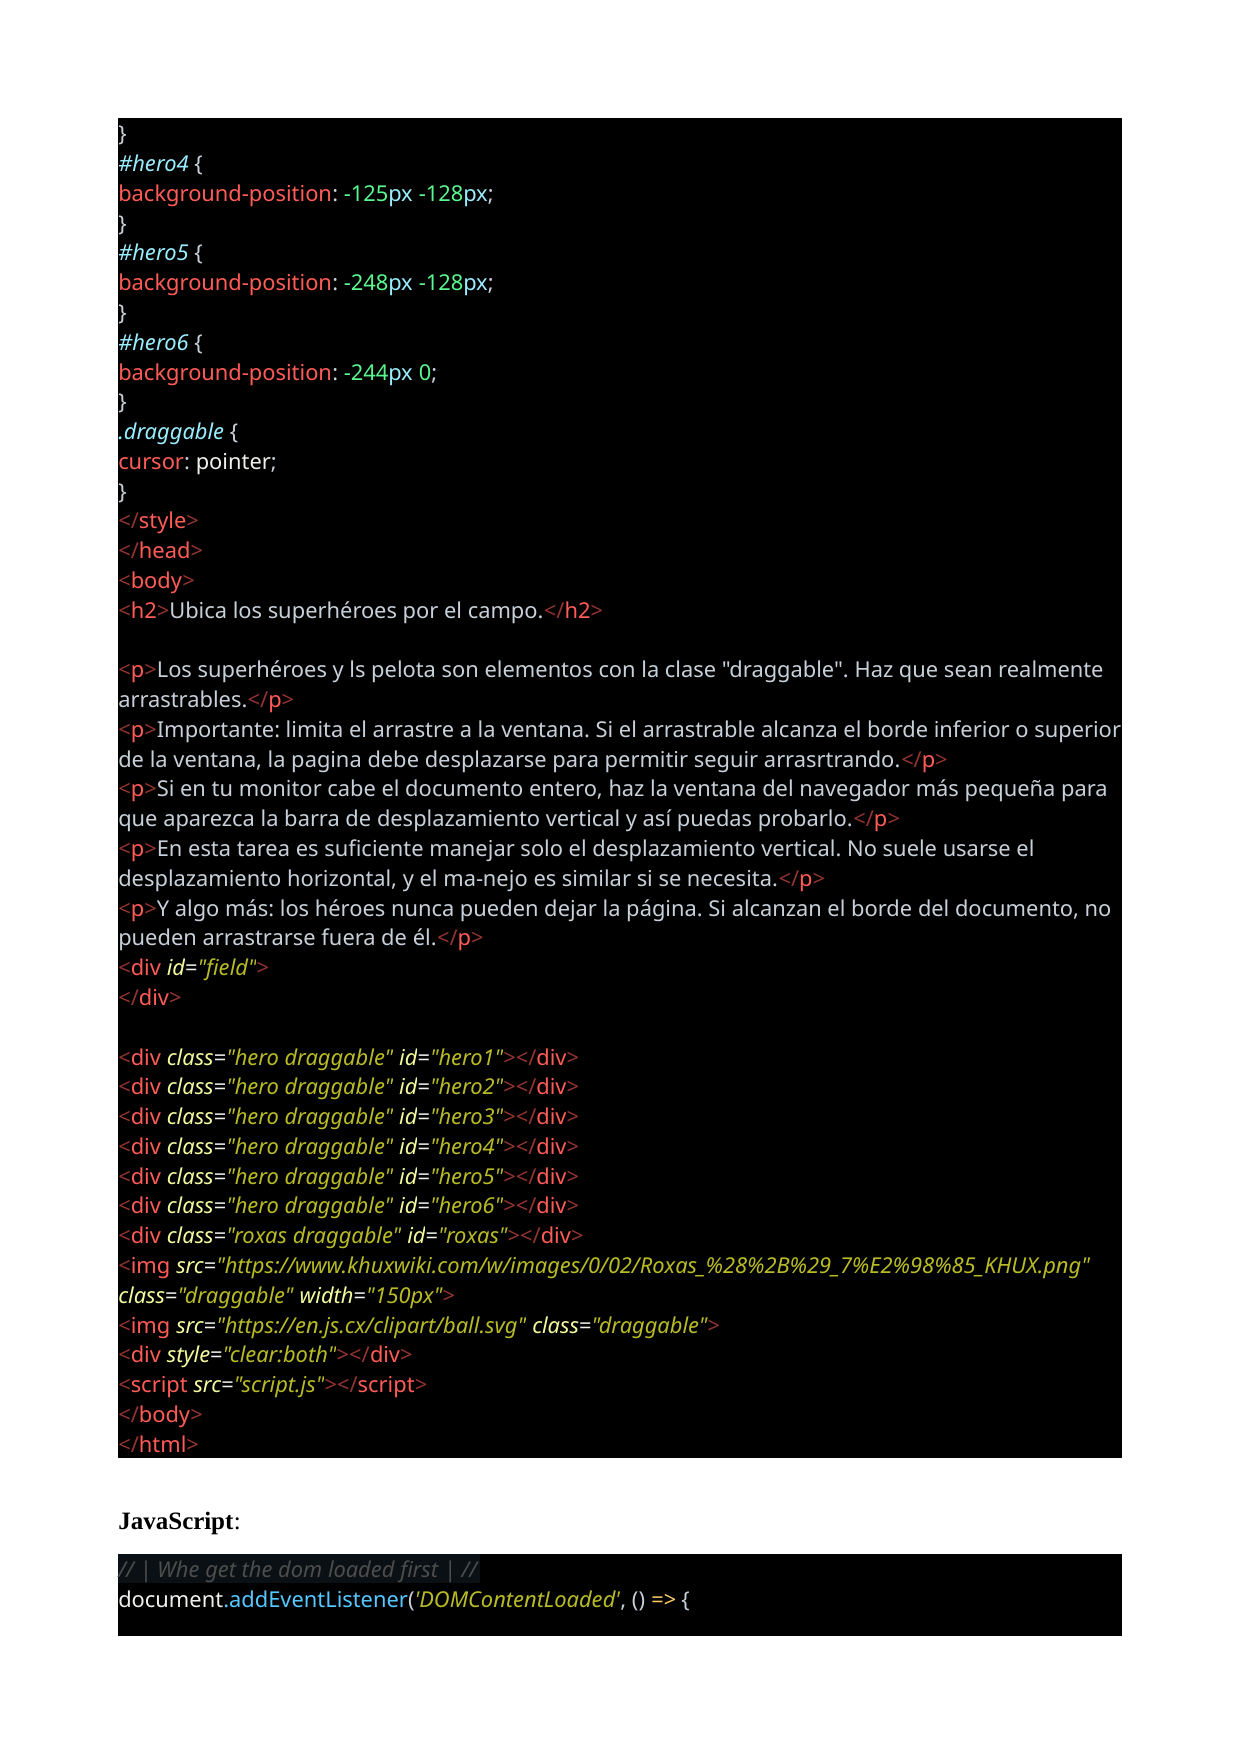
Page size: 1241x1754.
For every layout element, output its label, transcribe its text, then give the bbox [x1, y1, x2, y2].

table_header // | Whe get the dom loaded first | // document.addEventListener('DOMContentLoaded', () => { [118, 1554, 1122, 1636]
text JavaScript: [118, 1506, 1122, 1535]
table_header } #hero4 { background-position: -125px -128px; } #hero5 { background-position: -248px -128px; } #hero6 { background-position: -244px 0; } .draggable { cursor: pointer; } </style> </head> <body> <h2>Ubica los superhéroes por el campo.</h2> <p>Los superhéroes y ls pelota son elementos con la clase "draggable". Haz que sean realmente arrastrables.</p> <p>Importante: limita el arrastre a la ventana. Si el arrastrable alcanza el borde inferior o superior de la ventana, la pagina debe desplazarse para permitir seguir arrasrtrando.</p> <p>Si en tu monitor cabe el documento entero, haz la ventana del navegador más pequeña para que aparezca la barra de desplazamiento vertical y así puedas probarlo.</p> <p>En esta tarea es suficiente manejar solo el desplazamiento vertical. No suele usarse el desplazamiento horizontal, y el ma-nejo es similar si se necesita.</p> <p>Y algo más: los héroes nunca pueden dejar la página. Si alcanzan el borde del documento, no pueden arrastrarse fuera de él.</p> <div id="field"> </div> <div class="hero draggable" id="hero1"></div> <div class="hero draggable" id="hero2"></div> <div class="hero draggable" id="hero3"></div> <div class="hero draggable" id="hero4"></div> <div class="hero draggable" id="hero5"></div> <div class="hero draggable" id="hero6"></div> <div class="roxas draggable" id="roxas"></div> <img src="https://www.khuxwiki.com/w/images/0/02/Roxas_%28%2B%29_7%E2%98%85_KHUX.png" class="draggable" width="150px"> <img src="https://en.js.cx/clipart/ball.svg" class="draggable"> <div style="clear:both"></div> <script src="script.js"></script> </body> </html> [118, 118, 1122, 1458]
